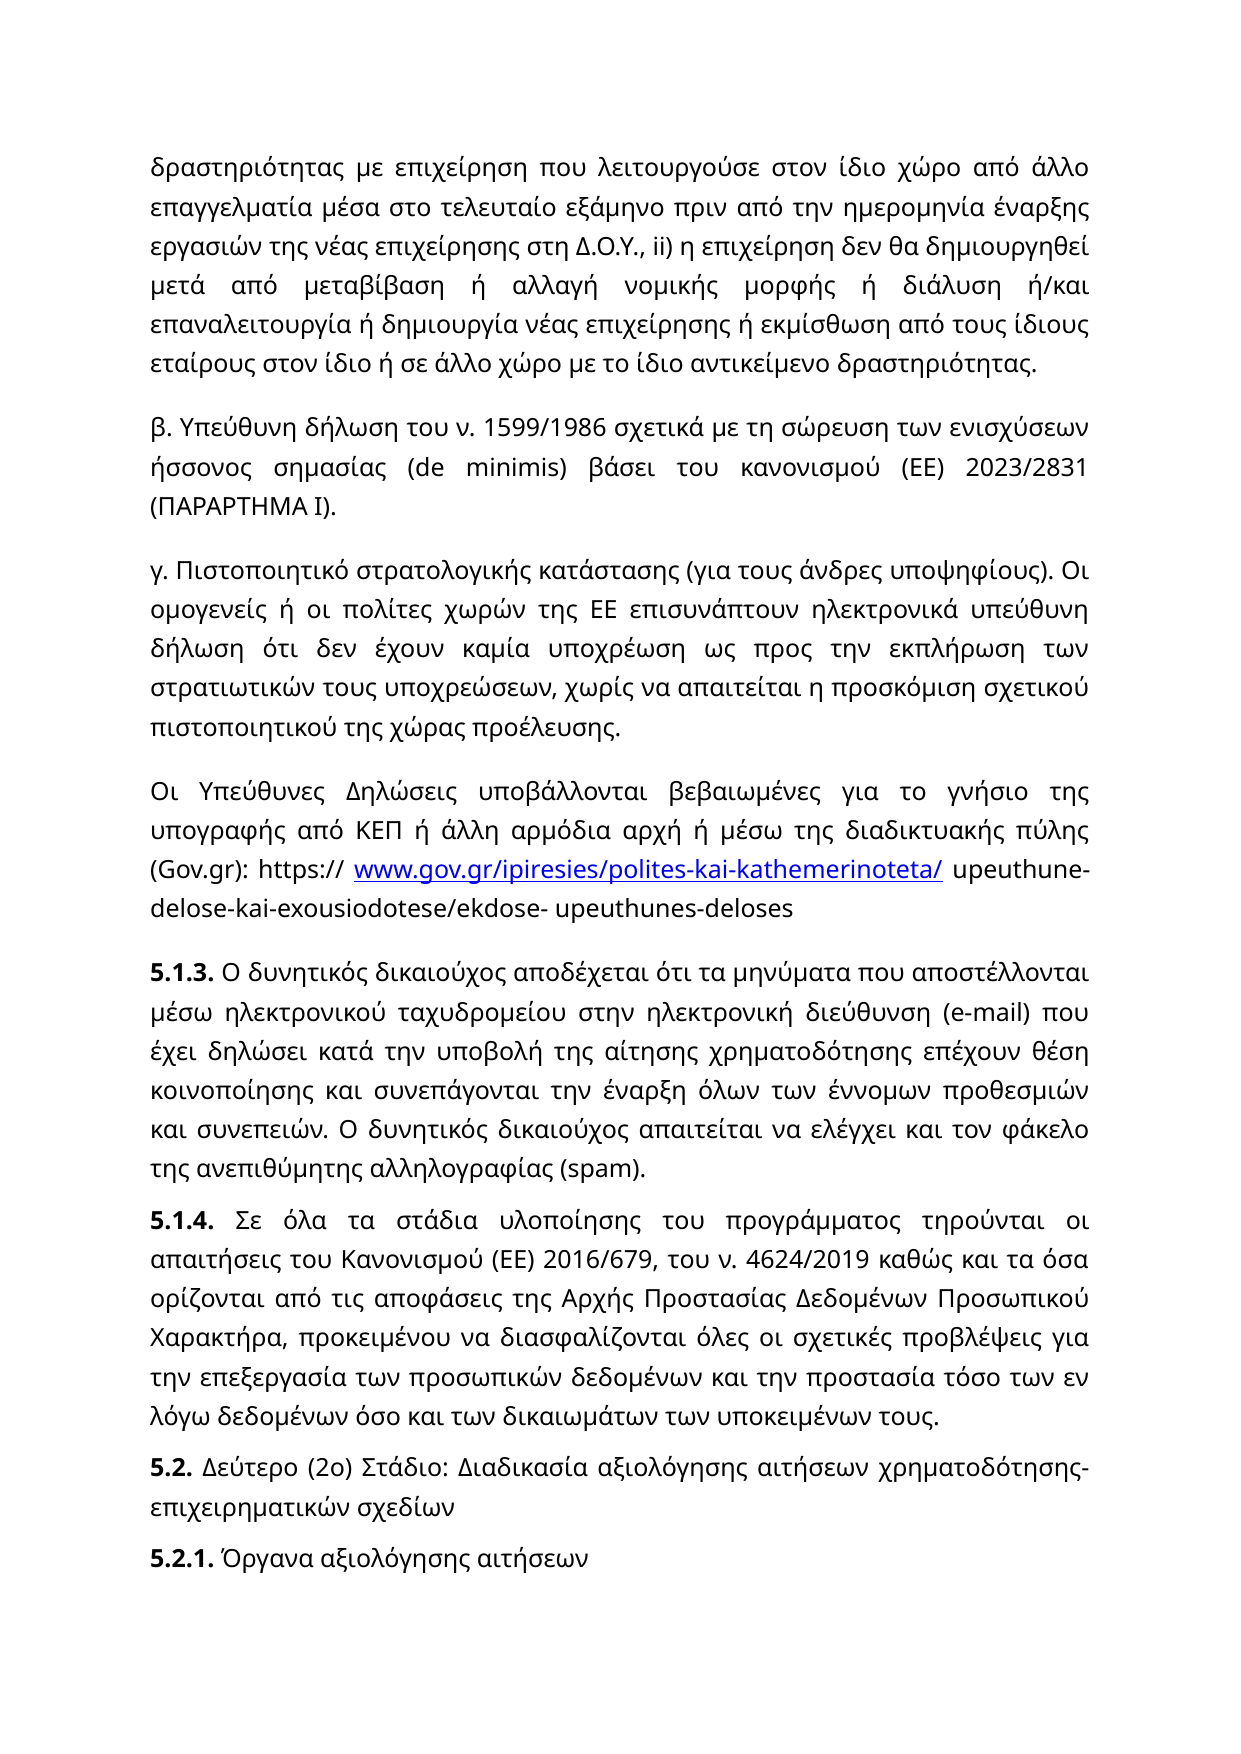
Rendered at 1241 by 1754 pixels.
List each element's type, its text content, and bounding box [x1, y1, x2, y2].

text 5.1.4. Σε όλα τα στάδια υλοποίησης του προγράμματος τηρούνται οι απαιτήσεις του Κανονισμού (ΕΕ) 2016/679, του ν. 4624/2019 καθώς και τα όσα ορίζονται από τις αποφάσεις της Αρχής Προστασίας Δεδομένων Προσωπικού Χαρακτήρα, προκειμένου να διασφαλίζονται όλες οι σχετικές προβλέψεις για την επεξεργασία των προσωπικών δεδομένων και την προστασία τόσο των εν λόγω δεδομένων όσο και των δικαιωμάτων των υποκειμένων τους. [150, 1202, 1090, 1432]
text γ. Πιστοποιητικό στρατολογικής κατάστασης (για τους άνδρες υποψηφίους). Οι ομογενείς ή οι πολίτες χωρών της ΕΕ επισυνάπτουν ηλεκτρονικά υπεύθυνη δήλωση ότι δεν έχουν καμία υποχρέωση ως προς την εκπλήρωση των στρατιωτικών τους υποχρεώσεων, χωρίς να απαιτείται η προσκόμιση σχετικού πιστοποιητικού της χώρας προέλευσης. [150, 552, 1090, 743]
text 5.2. Δεύτερο (2ο) Στάδιο: Διαδικασία αξιολόγησης αιτήσεων χρηματοδότησης-επιχειρηματικών σχεδίων [150, 1450, 1090, 1523]
text 5.2.1. Όργανα αξιολόγησης αιτήσεων [150, 1541, 1090, 1575]
text β. Υπεύθυνη δήλωση του ν. 1599/1986 σχετικά με τη σώρευση των ενισχύσεων ήσσονος σημασίας (de minimis) βάσει του κανονισμού (ΕΕ) 2023/2831 (ΠΑΡΑΡΤΗΜΑ Ι). [150, 410, 1090, 522]
text Οι Υπεύθυνες Δηλώσεις υποβάλλονται βεβαιωμένες για το γνήσιο της υπογραφής από ΚΕΠ ή άλλη αρμόδια αρχή ή μέσω της διαδικτυακής πύλης (Gov.gr): https:// www.gov.gr/ipiresies/polites-kai-kathemerinoteta/ upeuthune-delose-kai-exousiodotese/ekdose- upeuthunes-deloses [150, 773, 1090, 925]
text δραστηριότητας με επιχείρηση που λειτουργούσε στον ίδιο χώρο από άλλο επαγγελματία μέσα στο τελευταίο εξάμηνο πριν από την ημερομηνία έναρξης εργασιών της νέας επιχείρησης στη Δ.Ο.Υ., ii) η επιχείρηση δεν θα δημιουργηθεί μετά από μεταβίβαση ή αλλαγή νομικής μορφής ή διάλυση ή/και επαναλειτουργία ή δημιουργία νέας επιχείρησης ή εκμίσθωση από τους ίδιους εταίρους στον ίδιο ή σε άλλο χώρο με το ίδιο αντικείμενο δραστηριότητας. [150, 150, 1090, 380]
text 5.1.3. Ο δυνητικός δικαιούχος αποδέχεται ότι τα μηνύματα που αποστέλλονται μέσω ηλεκτρονικού ταχυδρομείου στην ηλεκτρονική διεύθυνση (e-mail) που έχει δηλώσει κατά την υποβολή της αίτησης χρηματοδότησης επέχουν θέση κοινοποίησης και συνεπάγονται την έναρξη όλων των έννομων προθεσμιών και συνεπειών. Ο δυνητικός δικαιούχος απαιτείται να ελέγχει και τον φάκελο της ανεπιθύμητης αλληλογραφίας (spam). [150, 955, 1090, 1185]
